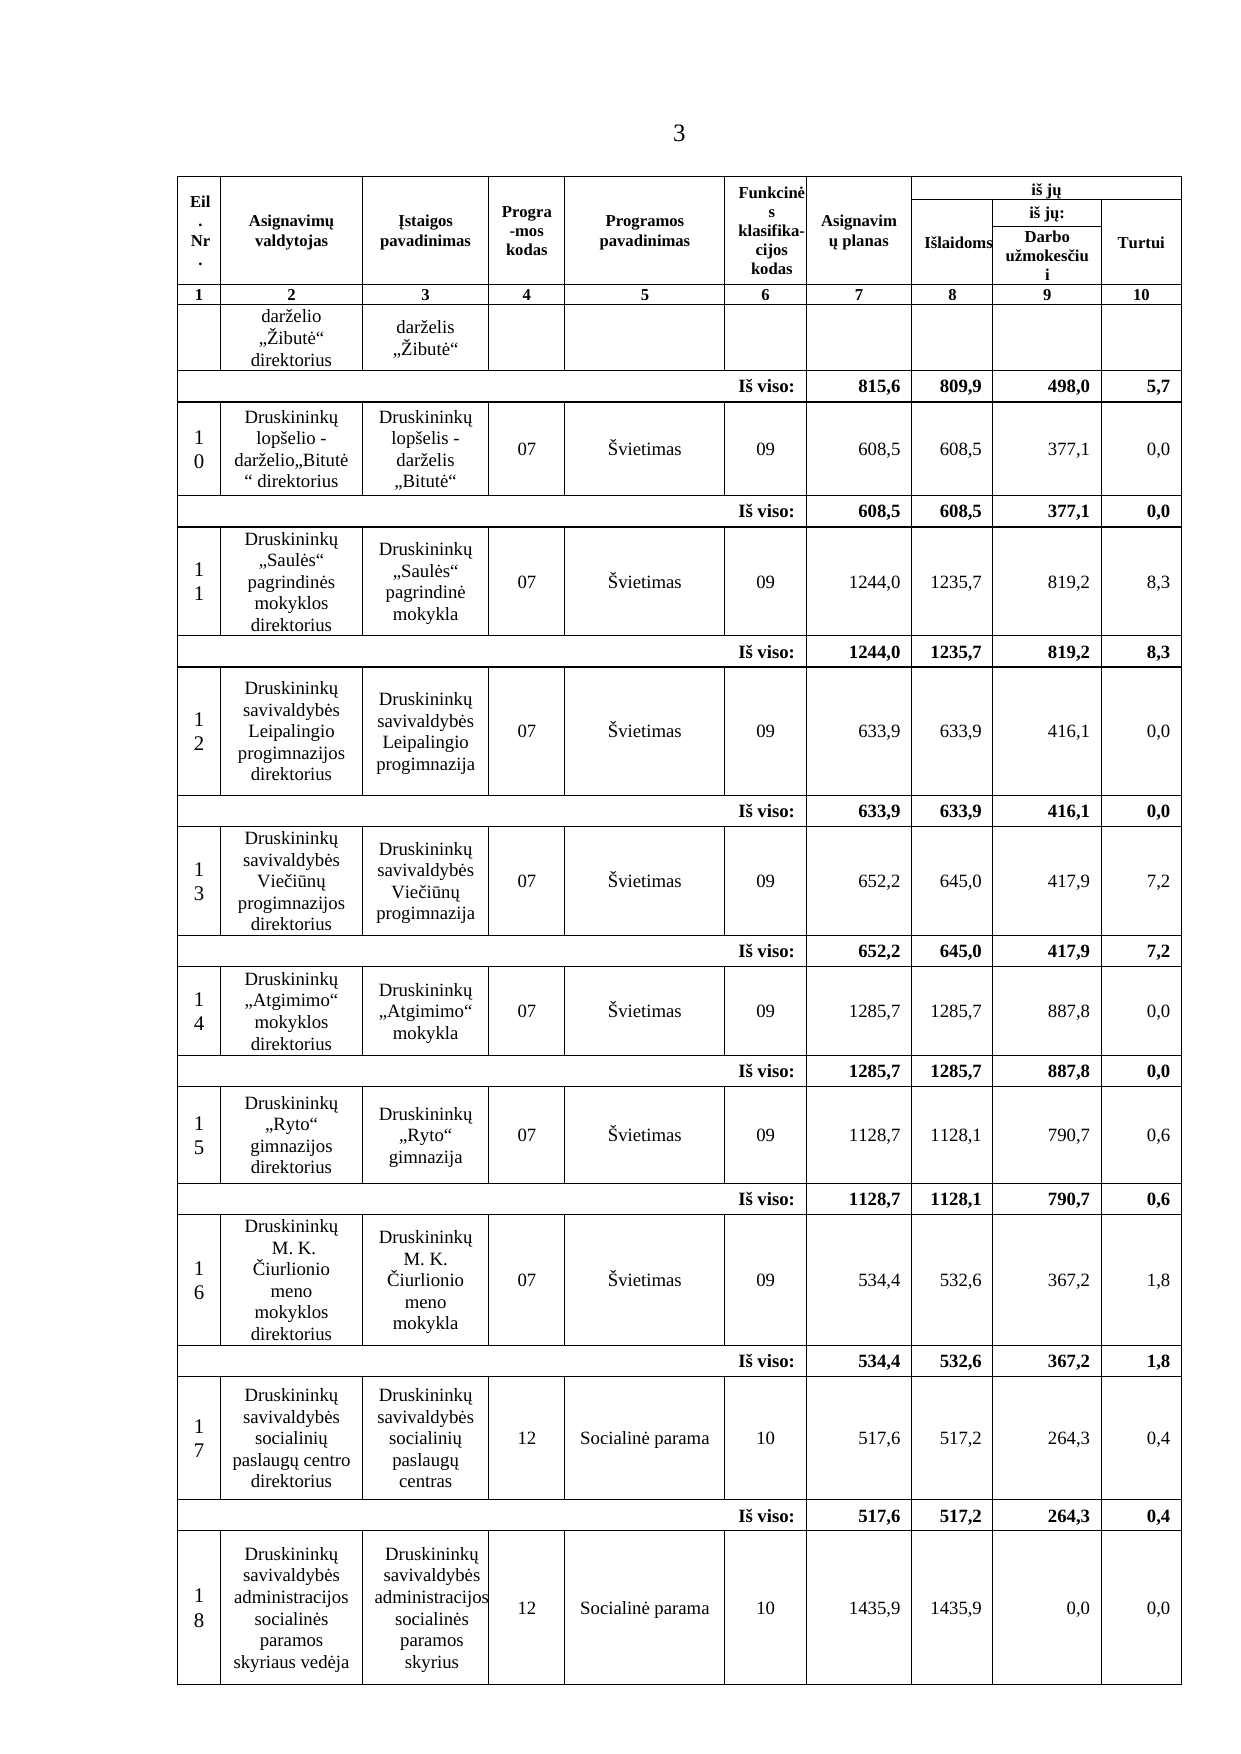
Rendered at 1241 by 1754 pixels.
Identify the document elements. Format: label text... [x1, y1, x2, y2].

table_cell Iš viso: [178, 371, 806, 401]
table_cell 1 [178, 285, 220, 304]
table_cell 416,1 [993, 668, 1101, 794]
table_cell 633,9 [807, 796, 911, 826]
table_cell 645,0 [912, 936, 992, 966]
table_cell 1285,7 [912, 1056, 992, 1086]
table_cell Iš viso: [178, 1056, 806, 1086]
table_cell 367,2 [993, 1346, 1101, 1376]
table_cell Švietimas [565, 967, 724, 1055]
table_cell 517,6 [807, 1377, 911, 1499]
table_cell 608,5 [807, 496, 911, 526]
table_cell 09 [725, 528, 806, 635]
table_cell Druskininkų „Atgimimo“ mokyklos direktorius [221, 967, 362, 1055]
table_cell Švietimas [565, 1215, 724, 1344]
table_cell Išlaidoms [912, 200, 992, 284]
table_header Funkcinės klasifika-cijos kodas [725, 177, 806, 284]
table_cell Švietimas [565, 827, 724, 935]
table_cell 633,9 [912, 668, 992, 794]
table_cell [565, 305, 724, 370]
table_cell 417,9 [993, 936, 1101, 966]
table_cell 16 [178, 1215, 220, 1344]
table_cell 8,3 [1102, 636, 1181, 666]
table_cell [489, 305, 564, 370]
table_cell 07 [489, 827, 564, 935]
table_cell 1128,7 [807, 1087, 911, 1183]
table_cell 7,2 [1102, 827, 1181, 935]
table_cell 09 [725, 1087, 806, 1183]
table_cell 10 [178, 403, 220, 495]
table_cell iš jų: [993, 200, 1101, 226]
table_cell 09 [725, 668, 806, 794]
table_cell Darbo užmokesčiui [993, 227, 1101, 284]
table_cell 07 [489, 403, 564, 495]
table_cell Iš viso: [178, 496, 806, 526]
table_cell Iš viso: [178, 1346, 806, 1376]
table_cell [912, 305, 992, 370]
table_cell Iš viso: [178, 936, 806, 966]
table_cell 0,0 [1102, 496, 1181, 526]
table_cell 652,2 [807, 936, 911, 966]
table_cell 8 [912, 285, 992, 304]
table_cell Druskininkų „Saulės“ pagrindinės mokyklos direktorius [221, 528, 362, 635]
table_cell [807, 305, 911, 370]
table_cell 367,2 [993, 1215, 1101, 1344]
table_cell 633,9 [807, 668, 911, 794]
table_cell 652,2 [807, 827, 911, 935]
table_cell 790,7 [993, 1184, 1101, 1214]
table_cell Iš viso: [178, 1500, 806, 1530]
table_cell 0,0 [1102, 967, 1181, 1055]
table_cell 1,8 [1102, 1346, 1181, 1376]
table_cell Druskininkų savivaldybės Leipalingio progimnazija [363, 668, 488, 794]
table_cell 645,0 [912, 827, 992, 935]
table_cell 1244,0 [807, 528, 911, 635]
table_cell 0,4 [1102, 1500, 1181, 1530]
table_cell 0,4 [1102, 1377, 1181, 1499]
table_cell Druskininkų „Saulės“ pagrindinė mokykla [363, 528, 488, 635]
table_cell Iš viso: [178, 1184, 806, 1214]
table_cell 809,9 [912, 371, 992, 401]
table_cell 0,6 [1102, 1087, 1181, 1183]
table_cell 13 [178, 827, 220, 935]
table_cell 6 [725, 285, 806, 304]
table_cell 416,1 [993, 796, 1101, 826]
table_cell Druskininkų „Ryto“ gimnazija [363, 1087, 488, 1183]
table_cell 1128,1 [912, 1184, 992, 1214]
table_cell 534,4 [807, 1215, 911, 1344]
table_cell Druskininkų savivaldybės administracijos socialinės paramos skyrius [363, 1531, 488, 1683]
table_header Progra-mos kodas [489, 177, 564, 284]
table_cell 608,5 [807, 403, 911, 495]
table_cell [1102, 305, 1181, 370]
table_header Asignavimų valdytojas [221, 177, 362, 284]
table_cell 9 [993, 285, 1101, 304]
table_cell [178, 305, 220, 370]
table_header Programos pavadinimas [565, 177, 724, 284]
table_cell 0,0 [1102, 796, 1181, 826]
table_cell Druskininkų savivaldybės Viečiūnų progimnazija [363, 827, 488, 935]
table_cell 0,0 [1102, 403, 1181, 495]
table_header Eil. Nr. [178, 177, 220, 284]
table_cell 4 [489, 285, 564, 304]
table_cell 608,5 [912, 403, 992, 495]
table_cell 417,9 [993, 827, 1101, 935]
table_cell 09 [725, 827, 806, 935]
table_cell 15 [178, 1087, 220, 1183]
table_cell 7 [807, 285, 911, 304]
table_cell 12 [489, 1377, 564, 1499]
table_cell 1435,9 [912, 1531, 992, 1683]
table_cell Druskininkų M. K. Čiurlionio meno mokykla [363, 1215, 488, 1344]
table_cell 819,2 [993, 528, 1101, 635]
table_cell 377,1 [993, 403, 1101, 495]
table_cell 887,8 [993, 1056, 1101, 1086]
table_cell [993, 305, 1101, 370]
table_cell Iš viso: [178, 796, 806, 826]
table_cell 14 [178, 967, 220, 1055]
table_cell Švietimas [565, 1087, 724, 1183]
table_cell Druskininkų „Atgimimo“ mokykla [363, 967, 488, 1055]
table_cell 1285,7 [912, 967, 992, 1055]
table_cell Druskininkų savivaldybės socialinių paslaugų centro direktorius [221, 1377, 362, 1499]
table_cell 8,3 [1102, 528, 1181, 635]
table_cell Druskininkų lopšelis - darželis „Bitutė“ [363, 403, 488, 495]
table_cell 498,0 [993, 371, 1101, 401]
table_header iš jų [912, 177, 1181, 199]
table_cell 09 [725, 967, 806, 1055]
table_cell 07 [489, 668, 564, 794]
table_cell 0,0 [993, 1531, 1101, 1683]
table_cell 7,2 [1102, 936, 1181, 966]
table_cell 1435,9 [807, 1531, 911, 1683]
table_cell Druskininkų „Ryto“ gimnazijos direktorius [221, 1087, 362, 1183]
table_cell 633,9 [912, 796, 992, 826]
table_cell 10 [725, 1377, 806, 1499]
table_cell 1235,7 [912, 636, 992, 666]
table_cell 0,0 [1102, 668, 1181, 794]
table_cell Druskininkų savivaldybės administracijos socialinės paramos skyriaus vedėja [221, 1531, 362, 1683]
table_cell 3 [363, 285, 488, 304]
table_cell 264,3 [993, 1377, 1101, 1499]
table_cell 1128,1 [912, 1087, 992, 1183]
table_cell 0,0 [1102, 1531, 1181, 1683]
table_cell 608,5 [912, 496, 992, 526]
table_cell 18 [178, 1531, 220, 1683]
table_cell Švietimas [565, 403, 724, 495]
table_cell 10 [725, 1531, 806, 1683]
table_cell 815,6 [807, 371, 911, 401]
table_header Asignavimų planas [807, 177, 911, 284]
table_cell Druskininkų savivaldybės socialinių paslaugų centras [363, 1377, 488, 1499]
table_cell 17 [178, 1377, 220, 1499]
table_cell 0,6 [1102, 1184, 1181, 1214]
table_cell 5 [565, 285, 724, 304]
table_cell 12 [178, 668, 220, 794]
table_cell 1235,7 [912, 528, 992, 635]
table_cell 11 [178, 528, 220, 635]
table_cell 07 [489, 1087, 564, 1183]
table_cell 790,7 [993, 1087, 1101, 1183]
table_cell 1,8 [1102, 1215, 1181, 1344]
table_cell - darželis „Žibutė“ [363, 305, 488, 370]
table_cell 532,6 [912, 1215, 992, 1344]
table_cell Druskininkų savivaldybės Leipalingio progimnazijos direktorius [221, 668, 362, 794]
table_cell [725, 305, 806, 370]
table_cell 1285,7 [807, 1056, 911, 1086]
table_cell 0,0 [1102, 1056, 1181, 1086]
table_cell 517,2 [912, 1500, 992, 1530]
table_cell Socialinė parama [565, 1377, 724, 1499]
table_cell 09 [725, 1215, 806, 1344]
table_cell 887,8 [993, 967, 1101, 1055]
table_cell Turtui [1102, 200, 1181, 284]
table_cell Druskininkų savivaldybės Viečiūnų progimnazijos direktorius [221, 827, 362, 935]
table_cell 07 [489, 528, 564, 635]
table_cell 2 [221, 285, 362, 304]
table_cell 264,3 [993, 1500, 1101, 1530]
table_cell - darželio „Žibutė“ direktorius [221, 305, 362, 370]
table_cell Druskininkų lopšelio - darželio„Bitutė“ direktorius [221, 403, 362, 495]
table_cell Druskininkų M. K. Čiurlionio meno mokyklos direktorius [221, 1215, 362, 1344]
table_cell 1244,0 [807, 636, 911, 666]
table_cell 09 [725, 403, 806, 495]
table_cell 517,6 [807, 1500, 911, 1530]
table_cell 1285,7 [807, 967, 911, 1055]
table_cell Iš viso: [178, 636, 806, 666]
table_cell Švietimas [565, 668, 724, 794]
table_cell 10 [1102, 285, 1181, 304]
table_cell 12 [489, 1531, 564, 1683]
table_cell 377,1 [993, 496, 1101, 526]
table_cell Švietimas [565, 528, 724, 635]
table_cell 534,4 [807, 1346, 911, 1376]
table_cell Socialinė parama [565, 1531, 724, 1683]
table_cell 532,6 [912, 1346, 992, 1376]
table_cell 1128,7 [807, 1184, 911, 1214]
table_cell 517,2 [912, 1377, 992, 1499]
table_cell 07 [489, 967, 564, 1055]
table_header Įstaigos pavadinimas [363, 177, 488, 284]
table_cell 07 [489, 1215, 564, 1344]
table_cell 819,2 [993, 636, 1101, 666]
table_cell 5,7 [1102, 371, 1181, 401]
